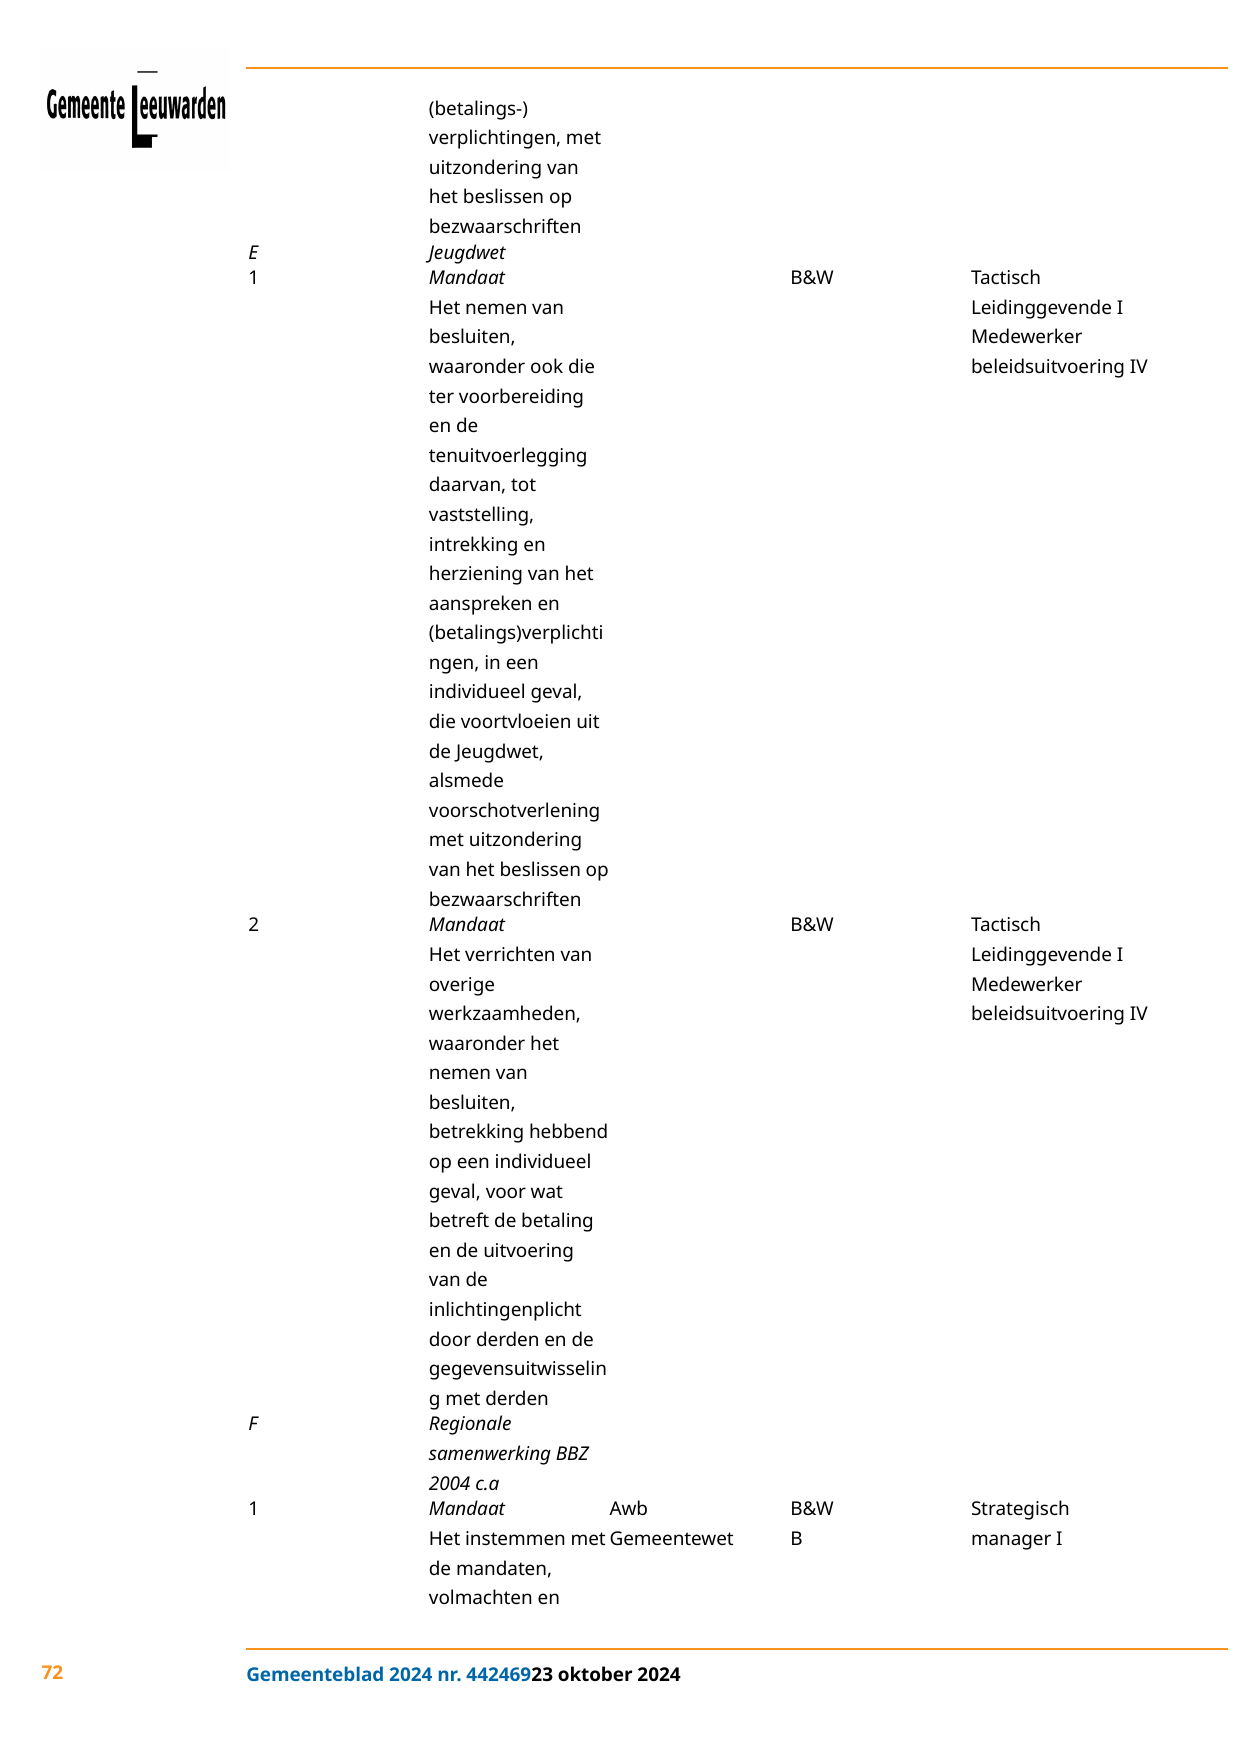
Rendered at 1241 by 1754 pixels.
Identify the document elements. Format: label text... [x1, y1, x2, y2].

table_cell Regionale samenwerking BBZ 2004 c.a [429, 1411, 609, 1496]
table_cell E [248, 239, 429, 264]
table_cell Tactisch Leidinggevende I Medewerker beleidsuitvoering IV [971, 265, 1152, 912]
table_cell 1 [248, 265, 429, 912]
table_cell Mandaat Het instemmen met de mandaten, volmachten en [429, 1496, 609, 1610]
table_cell [609, 265, 790, 912]
table_cell Strategisch manager I [971, 1496, 1152, 1610]
table_cell Jeugdwet [429, 239, 609, 264]
table_cell [790, 239, 971, 264]
table_cell [609, 1411, 790, 1496]
table_cell B&W [790, 265, 971, 912]
table_cell 1 [248, 1496, 429, 1610]
table_cell [248, 95, 429, 239]
table_cell Mandaat Het verrichten van overige werkzaamheden, waaronder het nemen van besluiten, betrekking hebbend op een individueel geval, voor wat betreft de betaling en de uitvoering van de inlichtingenplicht door derden en de gegevensuitwisseling met derden [429, 912, 609, 1411]
table_cell Mandaat Het nemen van besluiten, waaronder ook die ter voorbereiding en de tenuitvoerlegging daarvan, tot vaststelling, intrekking en herziening van het aanspreken en (betalings)verplichtingen, in een individueel geval, die voortvloeien uit de Jeugdwet, alsmede voorschotverlening met uitzondering van het beslissen op bezwaarschriften [429, 265, 609, 912]
table_cell B&W B [790, 1496, 971, 1610]
table_cell [971, 95, 1152, 239]
table_cell (betalings-) verplichtingen, met uitzondering van het beslissen op bezwaarschriften [429, 95, 609, 239]
table_cell [971, 239, 1152, 264]
table_cell B&W [790, 912, 971, 1411]
table_cell [609, 239, 790, 264]
table_cell [971, 1411, 1152, 1496]
table_cell Tactisch Leidinggevende I Medewerker beleidsuitvoering IV [971, 912, 1152, 1411]
table_cell 2 [248, 912, 429, 1411]
table_cell [609, 95, 790, 239]
table_cell [790, 1411, 971, 1496]
table_cell [609, 912, 790, 1411]
table_cell Awb Gemeentewet [609, 1496, 790, 1610]
table_cell F [248, 1411, 429, 1496]
picture [41, 47, 231, 172]
table_cell [790, 95, 971, 239]
